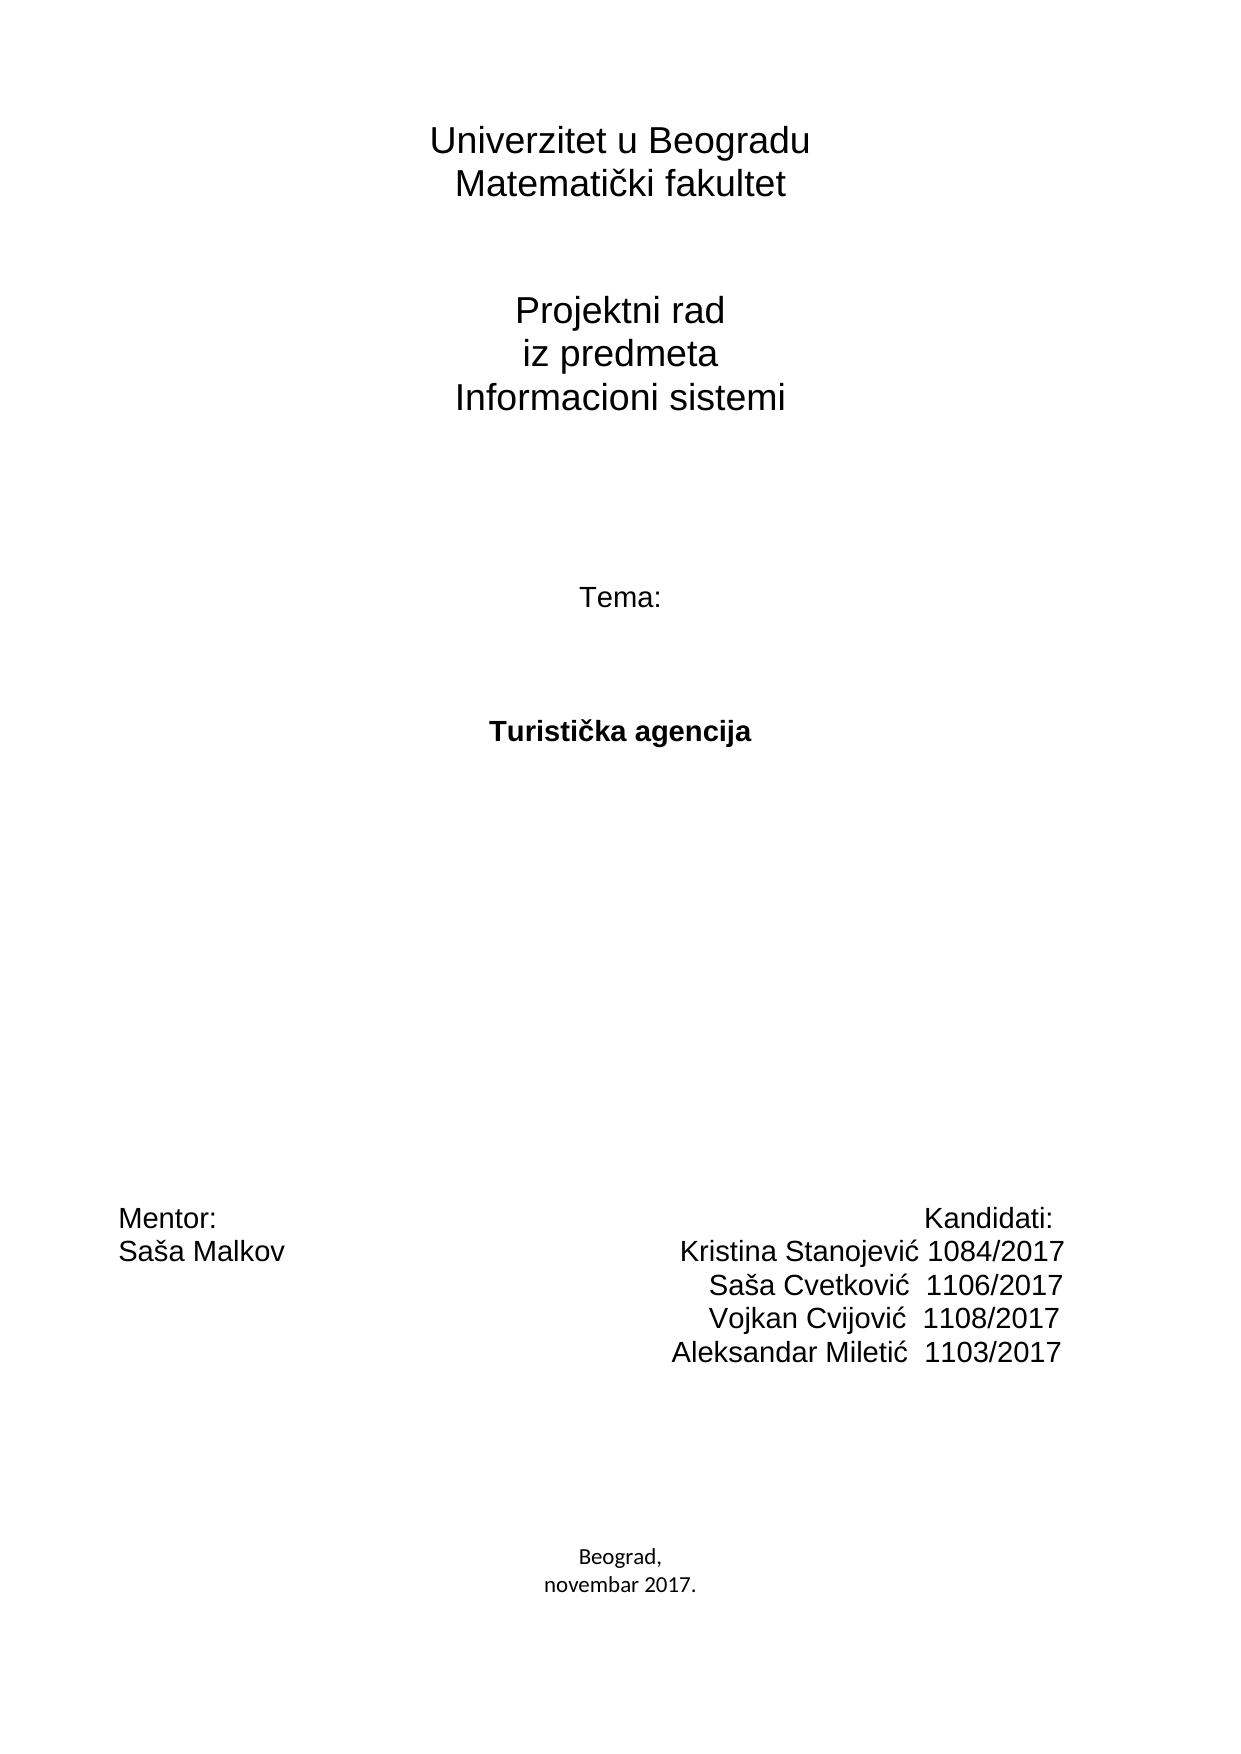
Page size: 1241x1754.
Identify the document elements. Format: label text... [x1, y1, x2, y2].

text Projektni rad [118, 288, 1122, 332]
text iz predmeta [118, 332, 1122, 375]
text Informacioni sistemi [118, 375, 1122, 418]
text Saša Cvetković 1106/2017 [118, 1268, 1122, 1301]
text Aleksandar Miletić 1103/2017 [118, 1335, 1122, 1368]
text Vojkan Cvijović 1108/2017 [118, 1301, 1122, 1335]
text Tema: [118, 580, 1122, 613]
text Saša Malkov Kristina Stanojević 1084/2017 [118, 1234, 1122, 1268]
text Mentor: Kandidati: [118, 1201, 1122, 1234]
text Univerzitet u Beogradu [118, 118, 1122, 161]
text novembar 2017. [118, 1570, 1122, 1598]
text Beograd, [118, 1542, 1122, 1570]
text Matematički fakultet [118, 161, 1122, 204]
text Turistička agencija [118, 714, 1122, 748]
